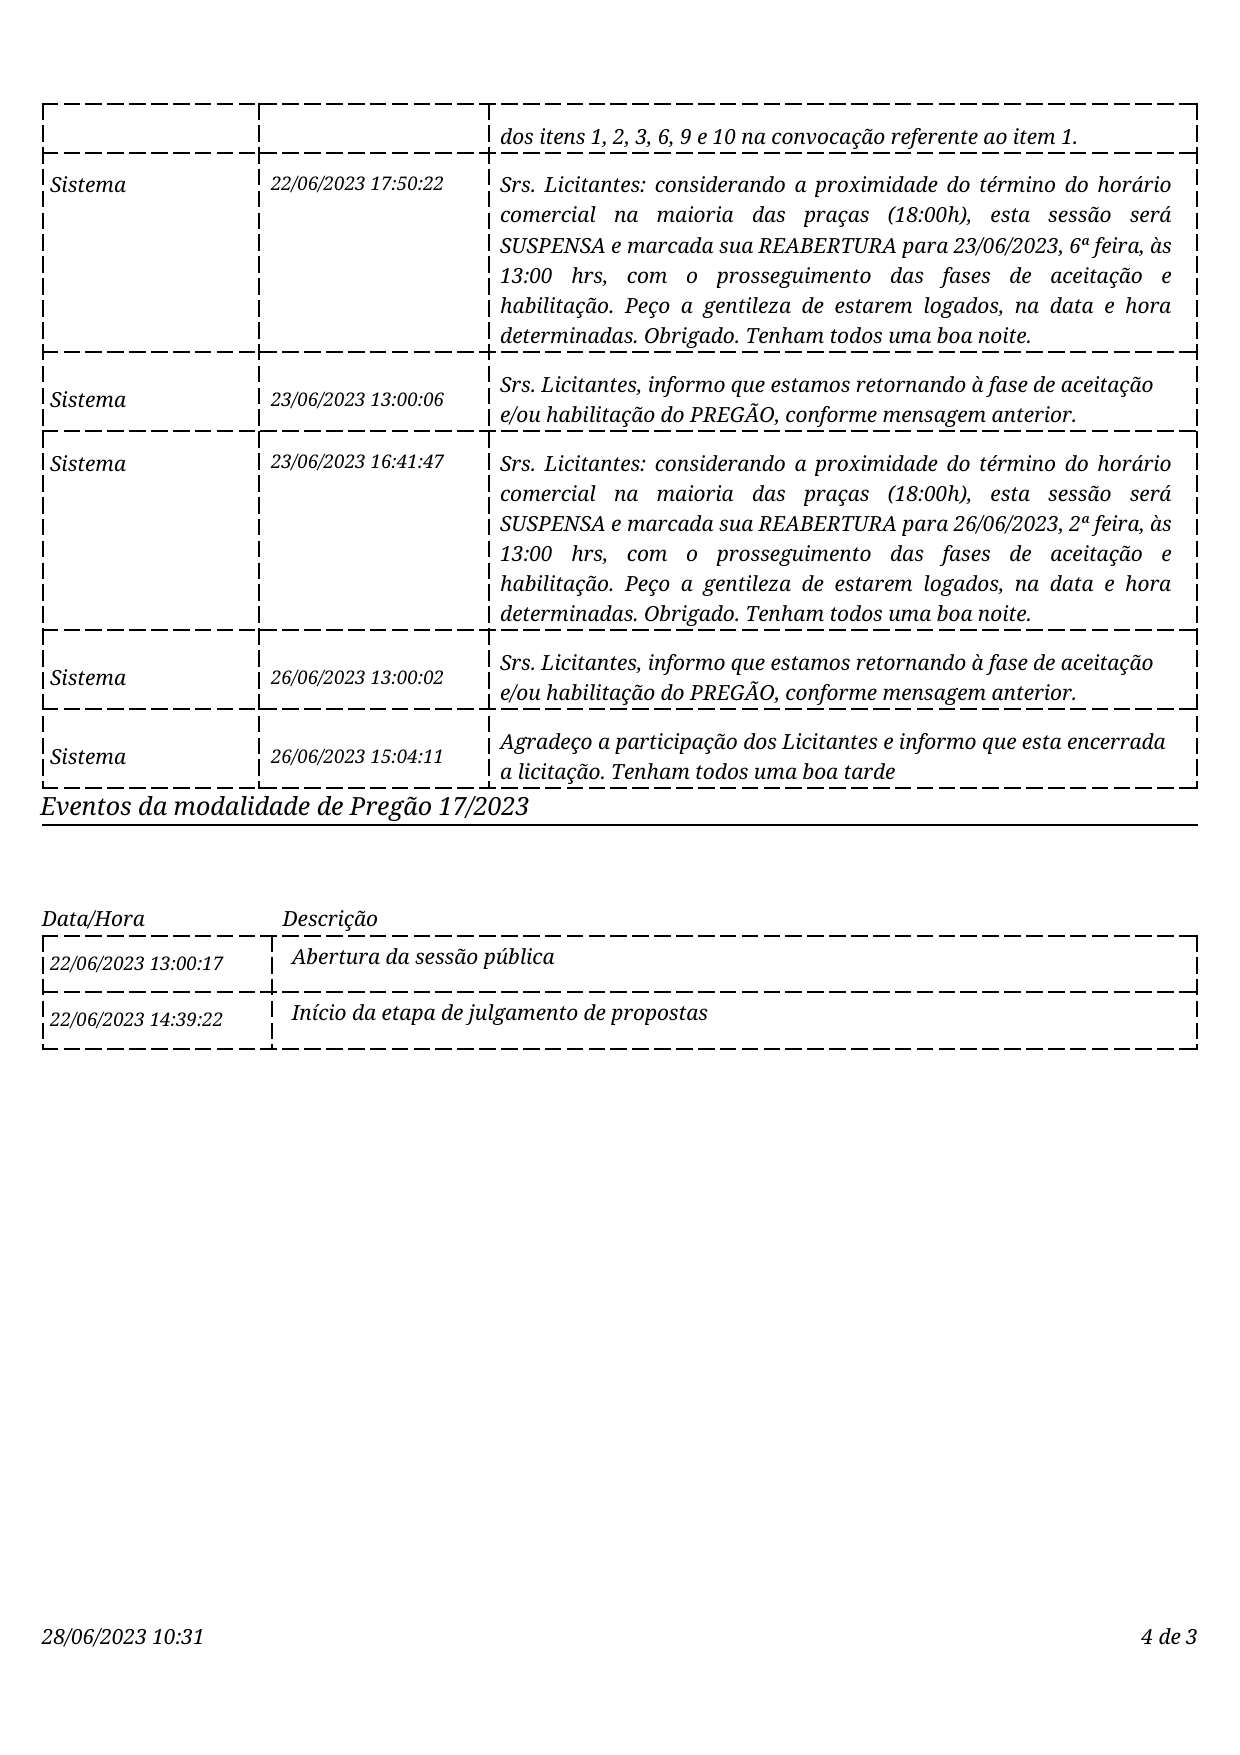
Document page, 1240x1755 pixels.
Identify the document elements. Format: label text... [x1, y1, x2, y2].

table_header Abertura da sessão pública [272, 935, 1197, 991]
table_cell Início da etapa de julgamento de propostas [272, 991, 1197, 1047]
table_cell Sistema [43, 152, 259, 351]
table_cell [259, 103, 488, 152]
table_cell Sistema [43, 708, 259, 787]
table_cell [43, 103, 259, 152]
table_cell 26/06/2023 15:04:11 [259, 708, 488, 787]
text Data/Hora Descrição [42, 904, 1200, 932]
table_cell Sistema [43, 629, 259, 708]
table_cell 23/06/2023 13:00:06 [259, 351, 488, 430]
table_cell 22/06/2023 17:50:22 [259, 152, 488, 351]
table_cell Srs. Licitantes, informo que estamos retornando à fase de aceitação e/ou habilitação do PREGÃO, conforme mensagem anterior. [489, 351, 1197, 430]
text Eventos da modalidade de Pregão 17/2023 [40, 789, 1200, 823]
table_cell dos itens 1, 2, 3, 6, 9 e 10 na convocação referente ao item 1. [489, 103, 1197, 152]
table_cell 26/06/2023 13:00:02 [259, 629, 488, 708]
table_cell 23/06/2023 16:41:47 [259, 430, 488, 629]
table_header 22/06/2023 13:00:17 [43, 935, 272, 991]
table_cell Agradeço a participação dos Licitantes e informo que esta encerrada a licitação. Tenham todos uma boa tarde [489, 708, 1197, 787]
table_cell Srs. Licitantes, informo que estamos retornando à fase de aceitação e/ou habilitação do PREGÃO, conforme mensagem anterior. [489, 629, 1197, 708]
table_cell Sistema [43, 430, 259, 629]
table_cell Srs. Licitantes: considerando a proximidade do término do horário comercial na maioria das praças (18:00h), esta sessão será SUSPENSA e marcada sua REABERTURA para 23/06/2023, 6ª feira, às 13:00 hrs, com o prosseguimento das fases de aceitação e habilitação. Peço a gentileza de estarem logados, na data e hora determinadas. Obrigado. Tenham todos uma boa noite. [489, 152, 1197, 351]
table_cell Srs. Licitantes: considerando a proximidade do término do horário comercial na maioria das praças (18:00h), esta sessão será SUSPENSA e marcada sua REABERTURA para 26/06/2023, 2ª feira, às 13:00 hrs, com o prosseguimento das fases de aceitação e habilitação. Peço a gentileza de estarem logados, na data e hora determinadas. Obrigado. Tenham todos uma boa noite. [489, 430, 1197, 629]
table_cell 22/06/2023 14:39:22 [43, 991, 272, 1047]
table_cell Sistema [43, 351, 259, 430]
